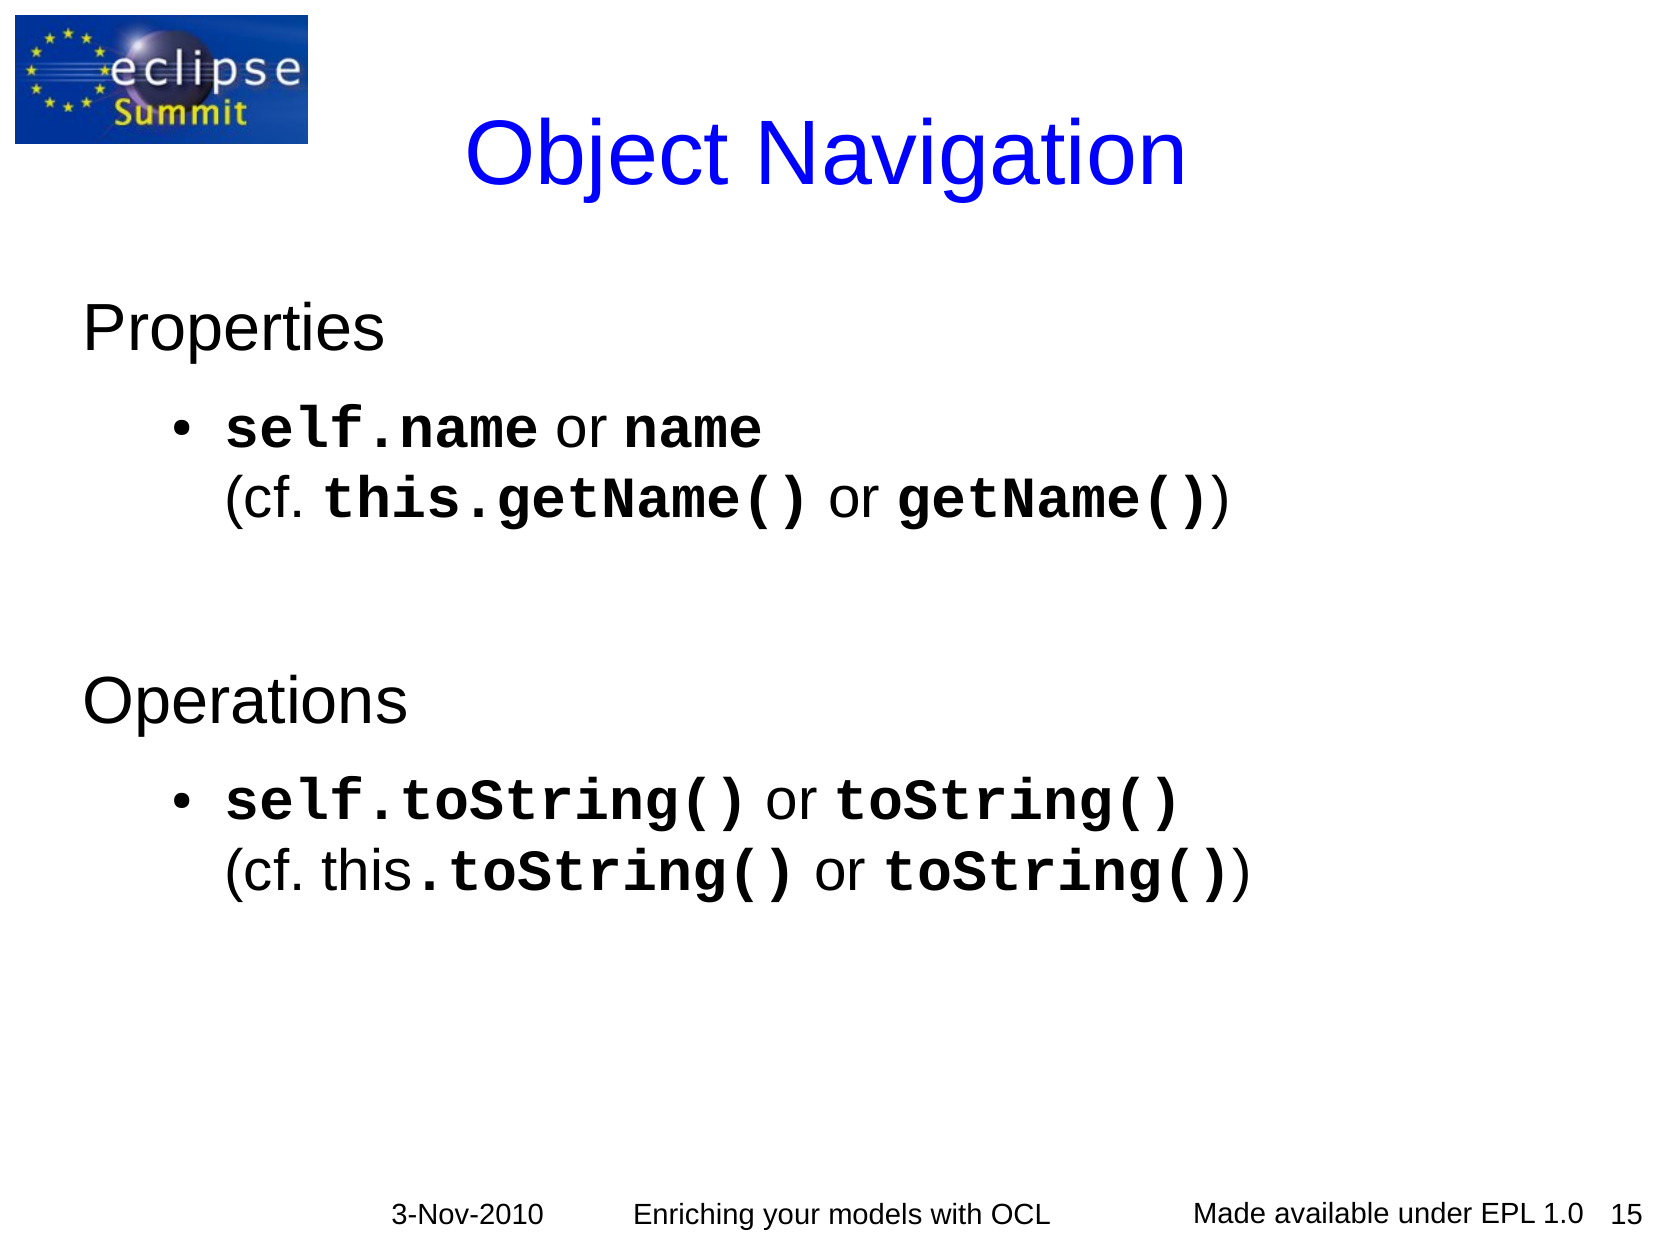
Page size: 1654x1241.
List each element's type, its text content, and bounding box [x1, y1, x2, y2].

title Object Navigation [82, 56, 1571, 250]
picture [15, 15, 308, 144]
list Properties self.name or name (cf. this.getName() or getName()) Operations self.toString() or toString() (cf. this.toString() or toString()) [82, 290, 1571, 1094]
